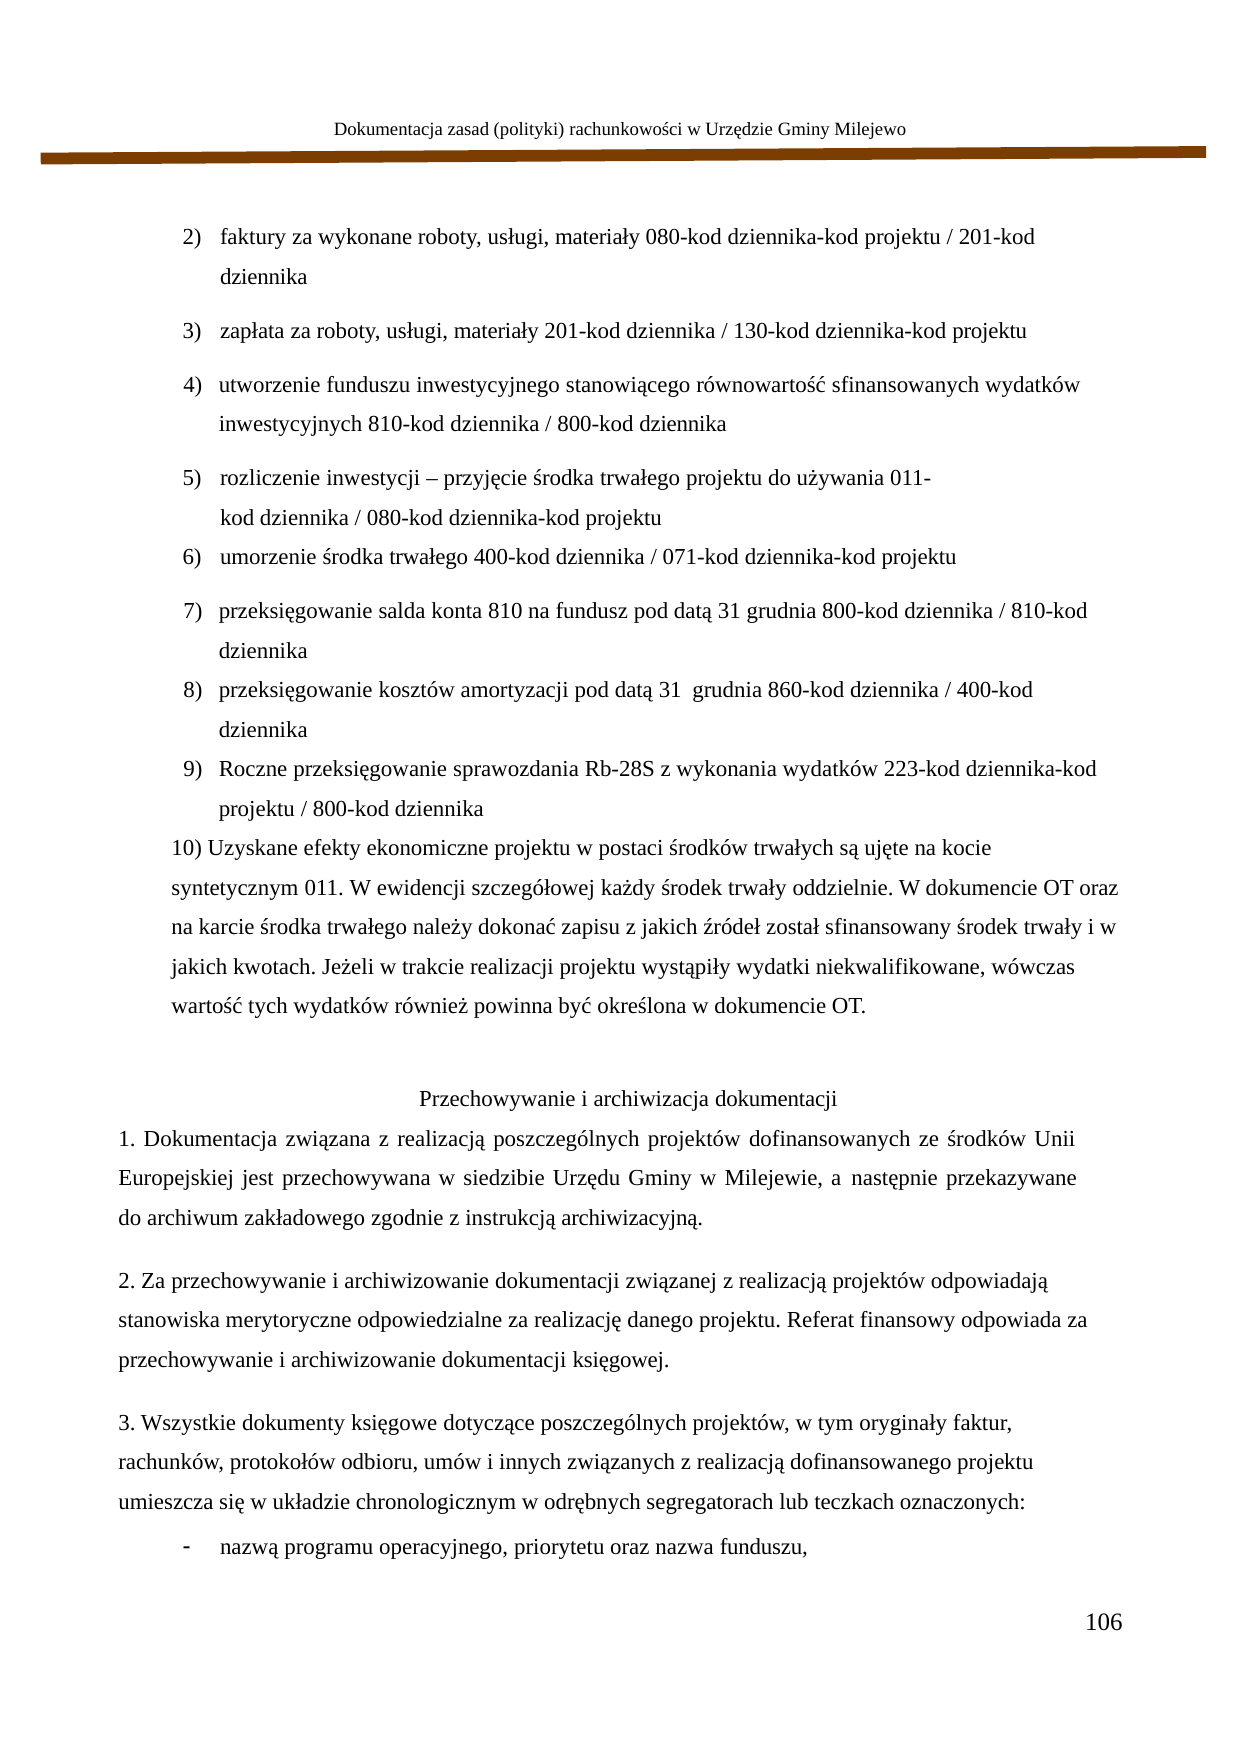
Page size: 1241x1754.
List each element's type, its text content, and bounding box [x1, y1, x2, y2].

list przeksięgowanie salda konta 810 na fundusz pod datą 31 grudnia 800-kod dziennika / 810-kod dziennika [183, 597, 1122, 663]
list utworzenie funduszu inwestycyjnego stanowiącego równowartość sfinansowanych wydatków inwestycyjnych 810-kod dziennika / 800-kod dziennika [183, 371, 1128, 437]
list 10) Uzyskane efekty ekonomiczne projektu w postaci środków trwałych są ujęte na kocie syntetycznym 011. W ewidencji szczegółowej każdy środek trwały oddzielnie. W dokumencie OT oraz na karcie środka trwałego należy dokonać zapisu z jakich źródeł został sfinansowany środek trwały i w jakich kwotach. Jeżeli w trakcie realizacji projektu wystąpiły wydatki niekwalifikowane, wówczas wartość tych wydatków również powinna być określona w dokumencie OT. [165, 834, 1122, 1019]
list 2. Za przechowywanie i archiwizowanie dokumentacji związanej z realizacją projektów odpowiadają stanowiska merytoryczne odpowiedzialne za realizację danego projektu. Referat finansowy odpowiada za przechowywanie i archiwizowanie dokumentacji księgowej. [118, 1267, 1122, 1372]
list nazwą programu operacyjnego, priorytetu oraz nazwa funduszu, [182, 1527, 1122, 1561]
list zapłata za roboty, usługi, materiały 201-kod dziennika / 130-kod dziennika-kod projektu [182, 317, 1122, 343]
list przeksięgowanie kosztów amortyzacji pod datą 31 grudnia 860-kod dziennika / 400-kod dziennika [183, 676, 1122, 742]
list 3. Wszystkie dokumenty księgowe dotyczące poszczególnych projektów, w tym oryginały faktur, rachunków, protokołów odbioru, umów i innych związanych z realizacją dofinansowanego projektu umieszcza się w układzie chronologicznym w odrębnych segregatorach lub teczkach oznaczonych: [118, 1409, 1122, 1514]
text Przechowywanie i archiwizacja dokumentacji [353, 1085, 1122, 1112]
list faktury za wykonane roboty, usługi, materiały 080-kod dziennika-kod projektu / 201-kod dziennika [182, 223, 1122, 289]
list rozliczenie inwestycji – przyjęcie środka trwałego projektu do używania 011-kod dziennika / 080-kod dziennika-kod projektu [182, 464, 935, 530]
list Roczne przeksięgowanie sprawozdania Rb-28S z wykonania wydatków 223-kod dziennika-kod projektu / 800-kod dziennika [183, 755, 1122, 821]
list umorzenie środka trwałego 400-kod dziennika / 071-kod dziennika-kod projektu [182, 543, 1122, 570]
list 1. Dokumentacja związana z realizacją poszczególnych projektów dofinansowanych ze środków Unii Europejskiej jest przechowywana w siedzibie Urzędu Gminy w Milejewie, a następnie przekazywane do archiwum zakładowego zgodnie z instrukcją archiwizacyjną. [118, 1125, 1077, 1230]
